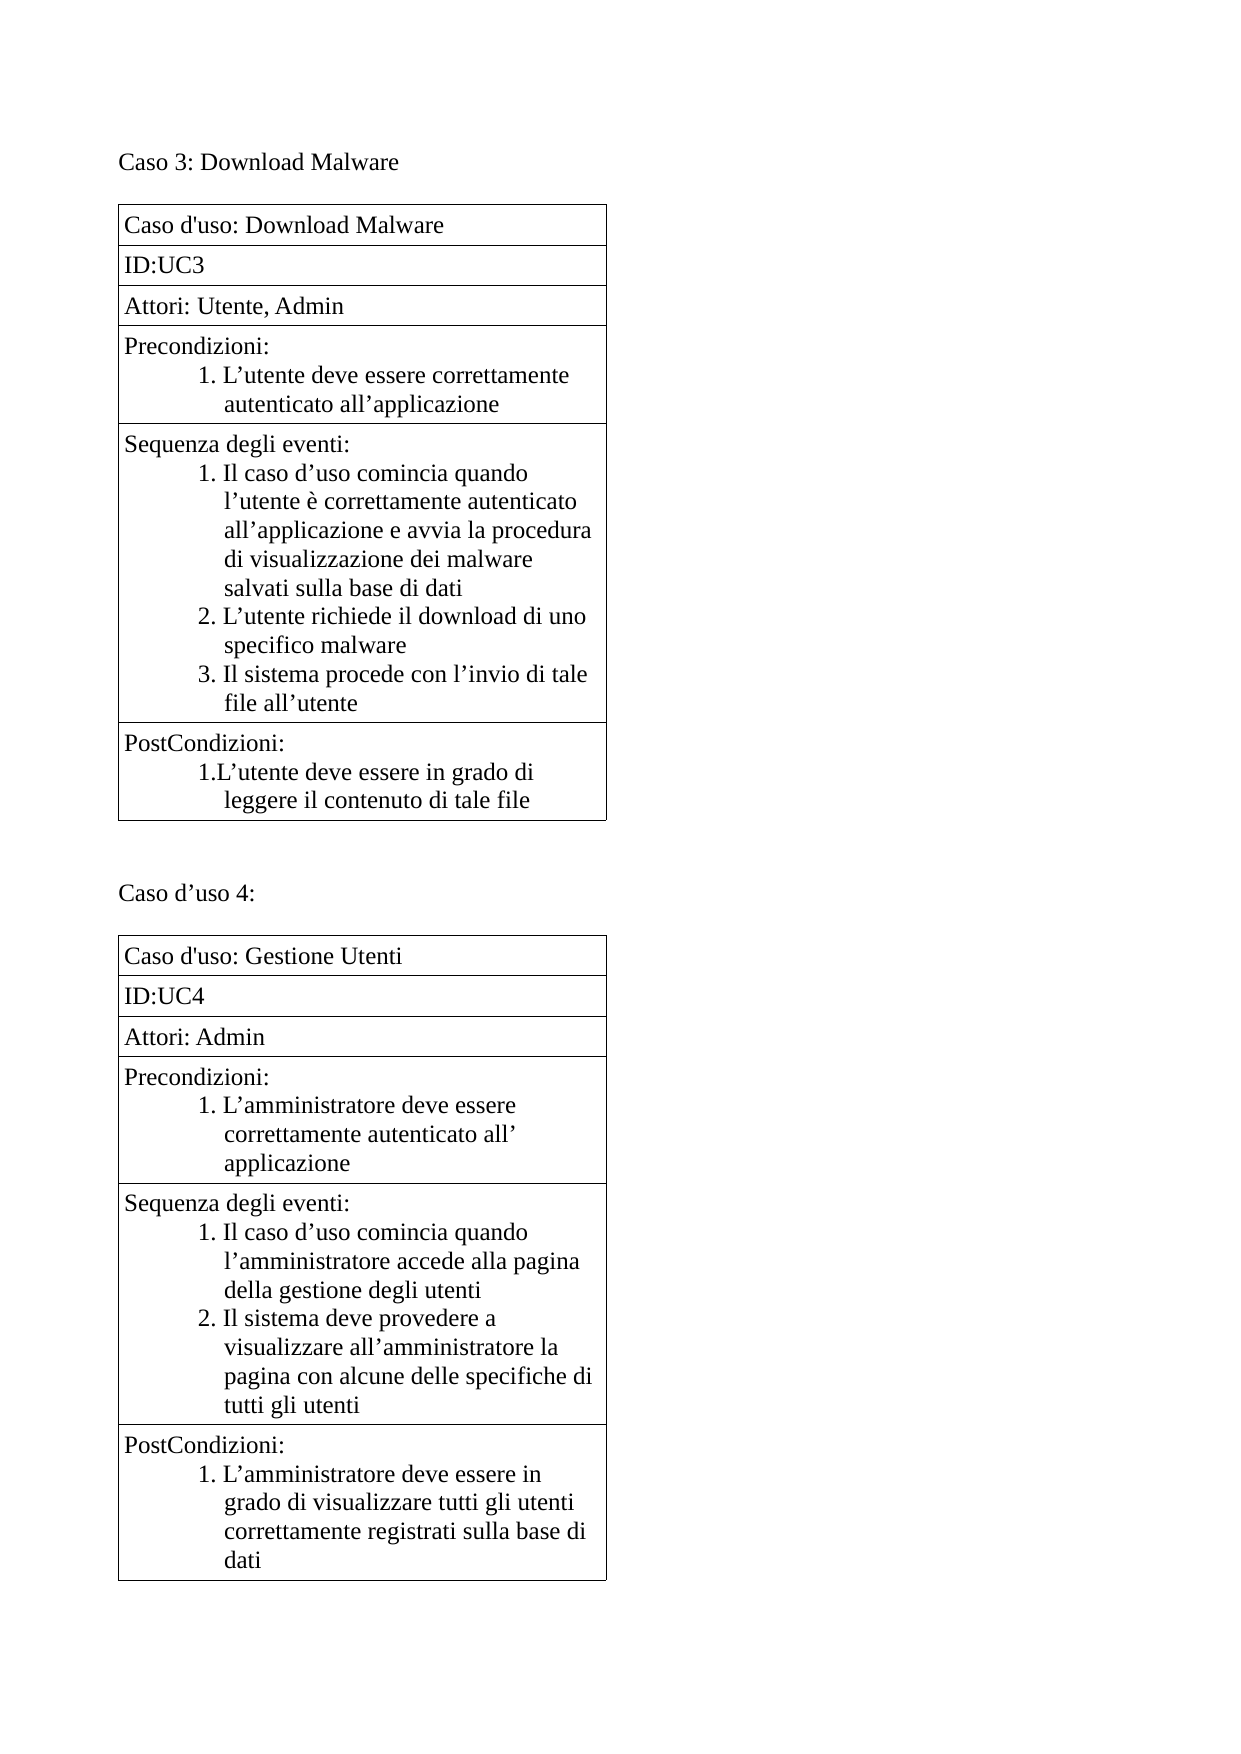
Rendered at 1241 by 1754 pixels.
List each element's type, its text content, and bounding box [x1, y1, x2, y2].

table_header Caso d'uso: Gestione Utenti [119, 936, 606, 975]
table_cell Precondizioni: 1. L’utente deve essere correttamente autenticato all’applicazione [119, 326, 606, 423]
table_cell Precondizioni: 1. L’amministratore deve essere correttamente autenticato all’ applicazione [119, 1057, 606, 1183]
table_cell Attori: Admin [119, 1017, 606, 1056]
text Caso d’uso 4: [118, 878, 1122, 906]
table_cell ID:UC4 [119, 976, 606, 1016]
table_cell Sequenza degli eventi: 1. Il caso d’uso comincia quando l’utente è correttamente autenticato all’applicazione e avvia la procedura di visualizzazione dei malware salvati sulla base di dati 2. L’utente richiede il download di uno specifico malware 3. Il sistema procede con l’invio di tale file all’utente [119, 424, 606, 722]
table_cell PostCondizioni: 1.L’utente deve essere in grado di leggere il contenuto di tale file [119, 723, 606, 820]
text Caso 3: Download Malware [118, 147, 1122, 176]
table_cell ID:UC3 [119, 246, 606, 285]
table_cell Attori: Utente, Admin [119, 286, 606, 325]
table_cell Sequenza degli eventi: 1. Il caso d’uso comincia quando l’amministratore accede alla pagina della gestione degli utenti 2. Il sistema deve provedere a visualizzare all’amministratore la pagina con alcune delle specifiche di tutti gli utenti [119, 1184, 606, 1424]
table_cell PostCondizioni: 1. L’amministratore deve essere in grado di visualizzare tutti gli utenti correttamente registrati sulla base di dati [119, 1425, 606, 1579]
table_header Caso d'uso: Download Malware [119, 205, 606, 245]
